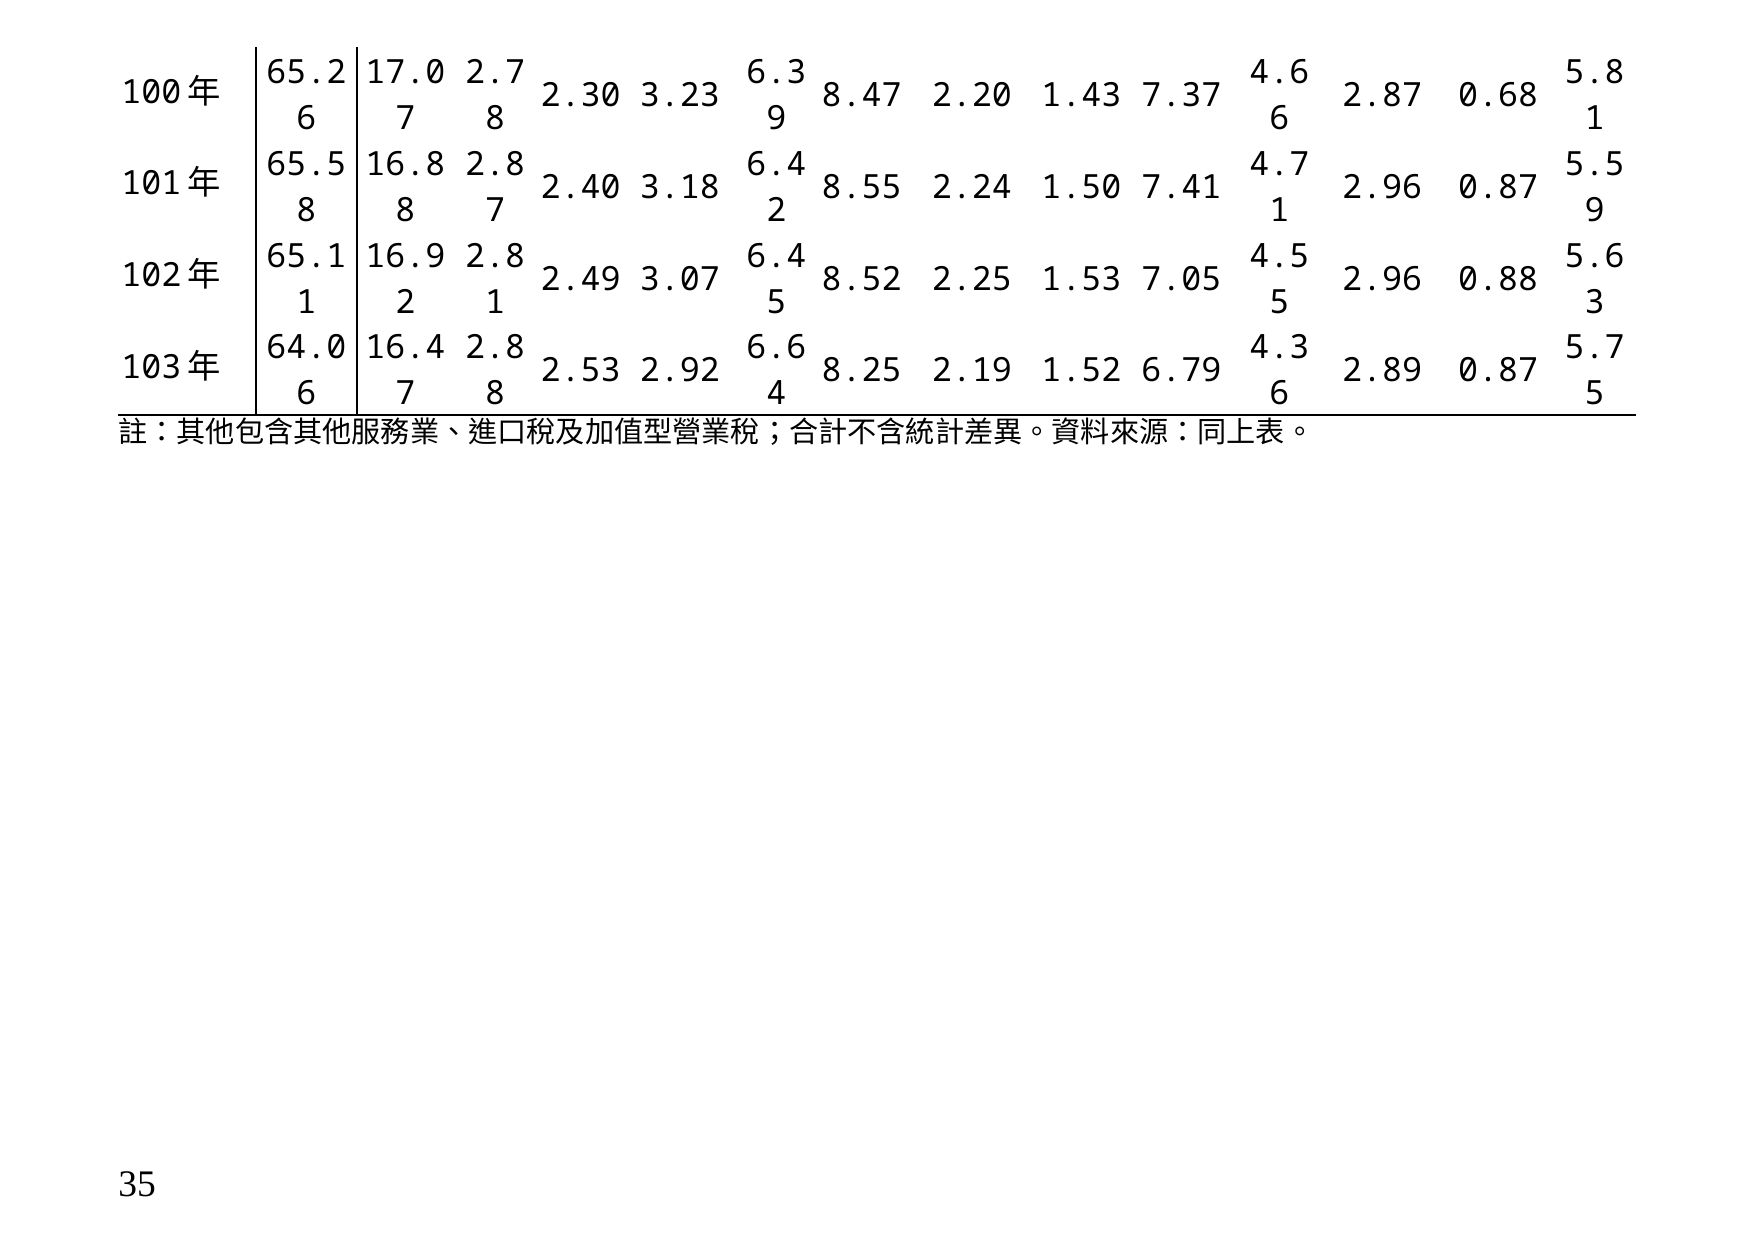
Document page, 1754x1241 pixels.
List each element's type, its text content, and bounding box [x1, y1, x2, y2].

table_cell 2.89 [1320, 322, 1443, 414]
table_cell 8.55 [817, 139, 906, 231]
table_cell 2.49 [536, 231, 624, 322]
table_cell 2.53 [536, 322, 624, 414]
table_cell 16.92 [358, 231, 453, 322]
table_cell 2.88 [454, 322, 536, 414]
table_cell 3.18 [624, 139, 735, 231]
table_cell 64.06 [257, 322, 356, 414]
table_cell 102年 [118, 231, 255, 322]
table_cell 65.58 [257, 139, 356, 231]
table_cell 2.96 [1320, 139, 1443, 231]
table_cell 7.05 [1125, 231, 1238, 322]
table_cell 4.66 [1238, 47, 1320, 139]
table_cell 8.25 [817, 322, 906, 414]
table_cell 2.78 [454, 47, 536, 139]
table_cell 65.11 [257, 231, 356, 322]
table_cell 5.59 [1553, 139, 1636, 231]
table_cell 3.07 [624, 231, 735, 322]
table_cell 2.87 [454, 139, 536, 231]
table_cell 1.52 [1037, 322, 1125, 414]
table_cell 0.87 [1443, 139, 1553, 231]
table_cell 5.81 [1553, 47, 1636, 139]
table_cell 0.68 [1443, 47, 1553, 139]
table_cell 5.75 [1553, 322, 1636, 414]
table_cell 2.92 [624, 322, 735, 414]
table_cell 0.88 [1443, 231, 1553, 322]
table_cell 8.52 [817, 231, 906, 322]
table_cell 16.88 [358, 139, 453, 231]
table_cell 2.96 [1320, 231, 1443, 322]
table_cell 2.87 [1320, 47, 1443, 139]
table_cell 65.26 [257, 47, 356, 139]
table_cell 6.79 [1125, 322, 1238, 414]
table_cell 103年 [118, 322, 255, 414]
table_cell 4.71 [1238, 139, 1320, 231]
table_cell 1.43 [1037, 47, 1125, 139]
table_cell 3.23 [624, 47, 735, 139]
table_cell 2.40 [536, 139, 624, 231]
table_cell 2.24 [906, 139, 1037, 231]
table_cell 1.50 [1037, 139, 1125, 231]
text 註：其他包含其他服務業、進口稅及加值型營業稅；合計不含統計差異。資料來源：同上表。 [118, 416, 1636, 449]
table_cell 1.53 [1037, 231, 1125, 322]
table_cell 4.55 [1238, 231, 1320, 322]
table_cell 6.42 [735, 139, 817, 231]
table_cell 7.41 [1125, 139, 1238, 231]
table_cell 101年 [118, 139, 255, 231]
table_cell 4.36 [1238, 322, 1320, 414]
table_cell 6.45 [735, 231, 817, 322]
table_cell 2.25 [906, 231, 1037, 322]
table_cell 2.81 [454, 231, 536, 322]
table_cell 0.87 [1443, 322, 1553, 414]
table_cell 100年 [118, 47, 255, 139]
table_cell 2.20 [906, 47, 1037, 139]
table_cell 6.39 [735, 47, 817, 139]
table_cell 17.07 [358, 47, 453, 139]
table_cell 2.19 [906, 322, 1037, 414]
table_cell 6.64 [735, 322, 817, 414]
table_cell 5.63 [1553, 231, 1636, 322]
table_cell 16.47 [358, 322, 453, 414]
table_cell 7.37 [1125, 47, 1238, 139]
table_cell 8.47 [817, 47, 906, 139]
table_cell 2.30 [536, 47, 624, 139]
